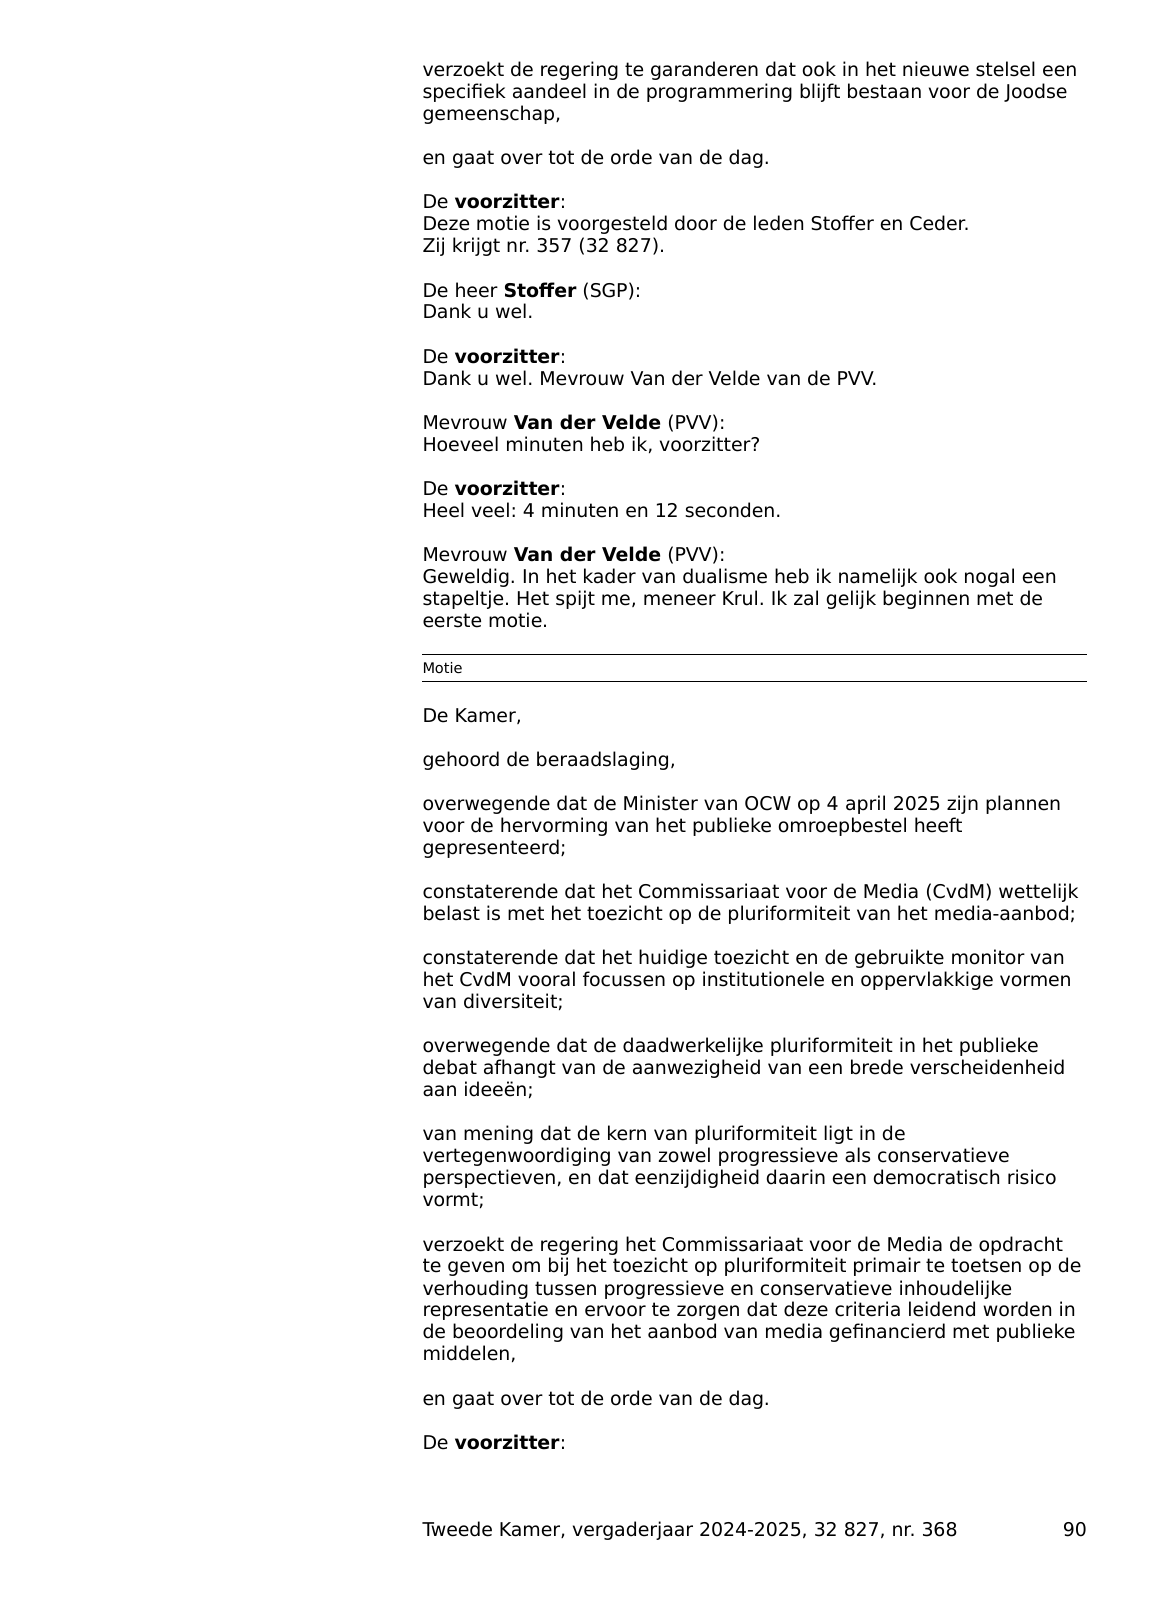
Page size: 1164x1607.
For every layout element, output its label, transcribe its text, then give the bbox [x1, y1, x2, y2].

text Dank u wel. [422, 301, 1087, 323]
text De voorzitter: [422, 191, 1087, 213]
text De voorzitter: [422, 1432, 1087, 1454]
text Hoeveel minuten heb ik, voorzitter? [422, 434, 1087, 456]
table_header Motie [422, 655, 1087, 681]
text constaterende dat het Commissariaat voor de Media (CvdM) wettelijk belast is met het toezicht op de pluriformiteit van het media-aanbod; [422, 881, 1087, 925]
text Dank u wel. Mevrouw Van der Velde van de PVV. [422, 368, 1087, 389]
text en gaat over tot de orde van de dag. [422, 147, 1087, 169]
text Mevrouw Van der Velde (PVV): [422, 412, 1087, 434]
text Geweldig. In het kader van dualisme heb ik namelijk ook nogal een stapeltje. Het spijt me, meneer Krul. Ik zal gelijk beginnen met de eerste motie. [422, 566, 1087, 632]
text Zij krijgt nr. 357 (32 827). [422, 235, 1087, 257]
text overwegende dat de Minister van OCW op 4 april 2025 zijn plannen voor de hervorming van het publieke omroepbestel heeft gepresenteerd; [422, 793, 1087, 859]
text gehoord de beraadslaging, [422, 749, 1087, 771]
text constaterende dat het huidige toezicht en de gebruikte monitor van het CvdM vooral focussen op institutionele en oppervlakkige vormen van diversiteit; [422, 947, 1087, 1013]
text en gaat over tot de orde van de dag. [422, 1387, 1087, 1409]
text Mevrouw Van der Velde (PVV): [422, 544, 1087, 566]
text Deze motie is voorgesteld door de leden Stoffer en Ceder. [422, 213, 1087, 235]
text Heel veel: 4 minuten en 12 seconden. [422, 500, 1087, 522]
text De heer Stoffer (SGP): [422, 279, 1087, 301]
text De Kamer, [422, 704, 1087, 726]
text overwegende dat de daadwerkelijke pluriformiteit in het publieke debat afhangt van de aanwezigheid van een brede verscheidenheid aan ideeën; [422, 1035, 1087, 1101]
text De voorzitter: [422, 478, 1087, 500]
text verzoekt de regering het Commissariaat voor de Media de opdracht te geven om bij het toezicht op pluriformiteit primair te toetsen op de verhouding tussen progressieve en conservatieve inhoudelijke representatie en ervoor te zorgen dat deze criteria leidend worden in de beoordeling van het aanbod van media gefinancierd met publieke middelen, [422, 1233, 1087, 1365]
text van mening dat de kern van pluriformiteit ligt in de vertegenwoordiging van zowel progressieve als conservatieve perspectieven, en dat eenzijdigheid daarin een democratisch risico vormt; [422, 1123, 1087, 1211]
text De voorzitter: [422, 346, 1087, 368]
text verzoekt de regering te garanderen dat ook in het nieuwe stelsel een specifiek aandeel in de programmering blijft bestaan voor de Joodse gemeenschap, [422, 59, 1087, 125]
